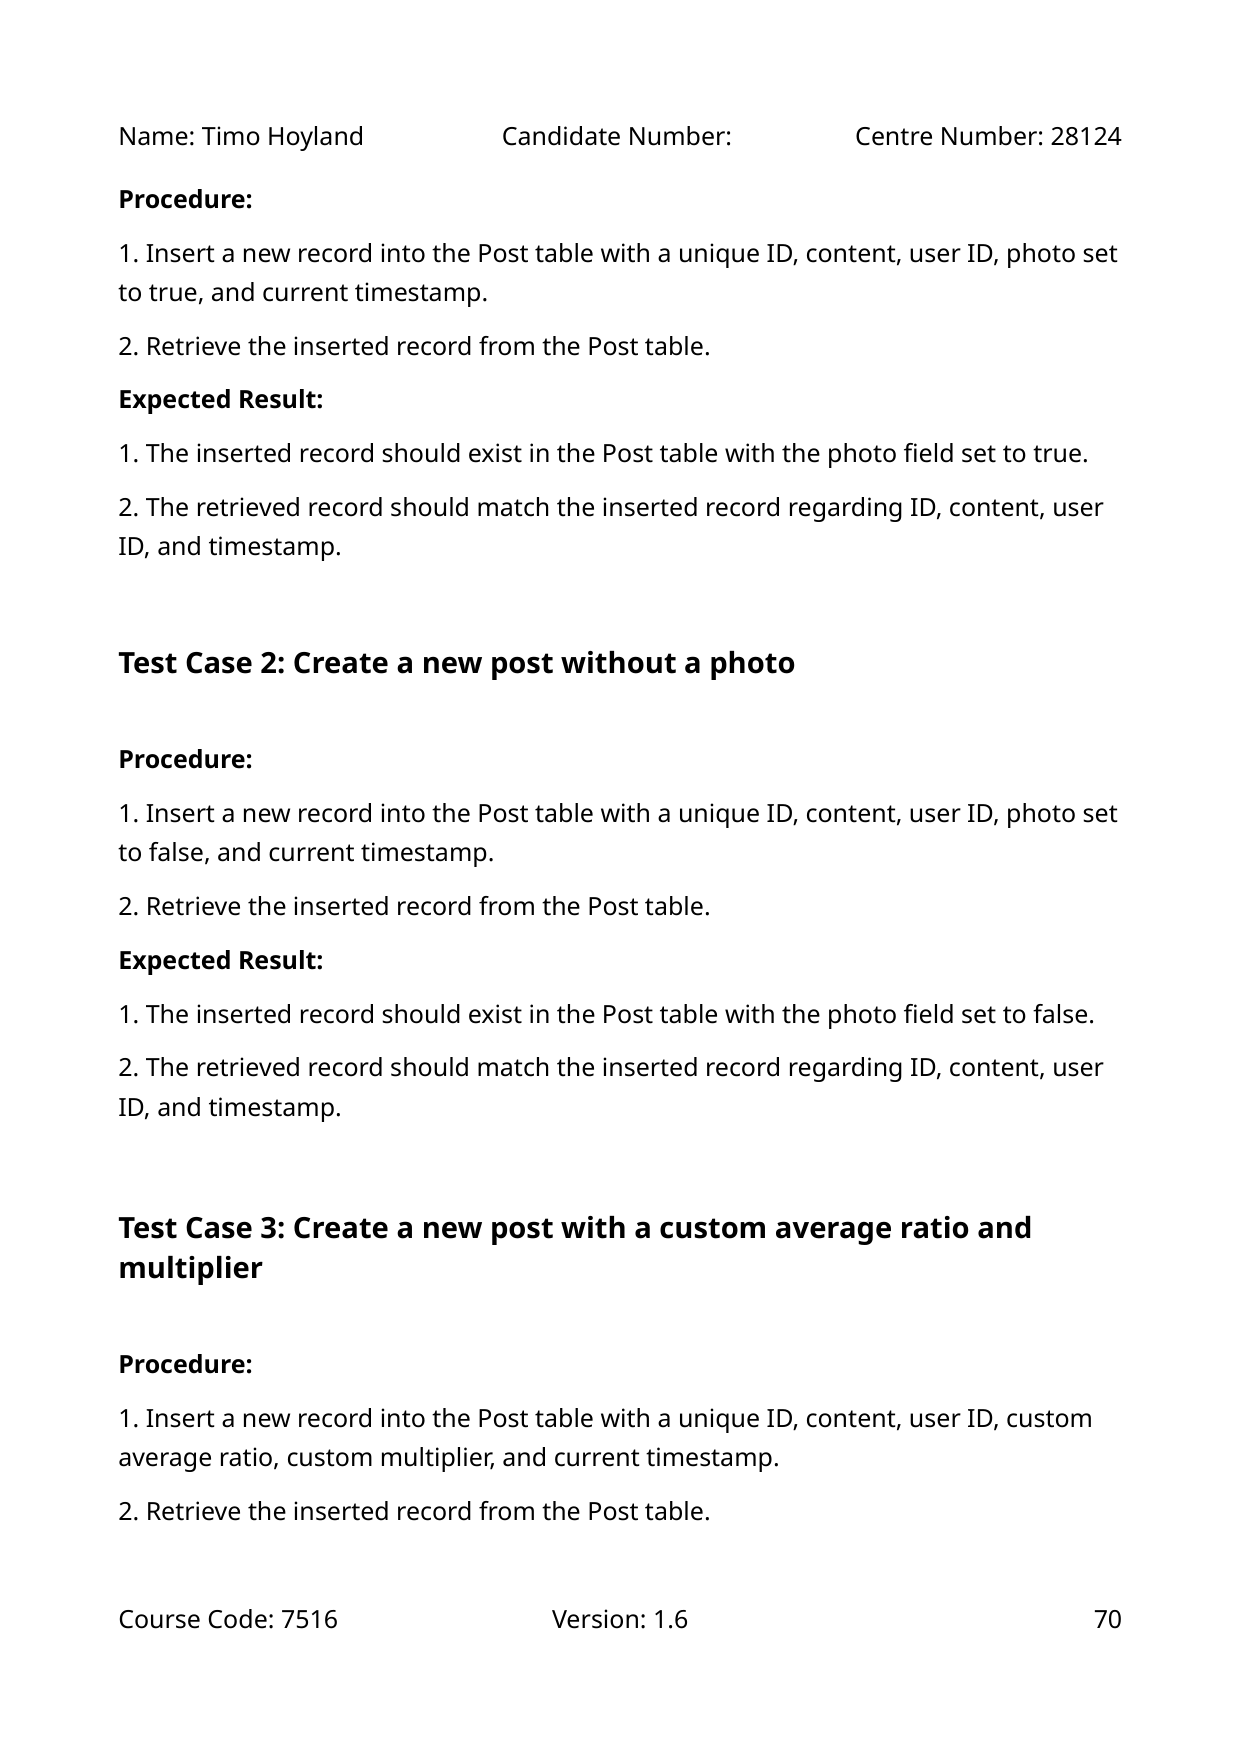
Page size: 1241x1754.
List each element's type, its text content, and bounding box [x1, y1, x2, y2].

text 2. The retrieved record should match the inserted record regarding ID, content, user ID, and timestamp. [118, 1050, 1122, 1123]
text 2. Retrieve the inserted record from the Post table. [118, 889, 1122, 923]
text Procedure: [118, 1347, 1122, 1381]
text 1. Insert a new record into the Post table with a unique ID, content, user ID, photo set to false, and current timestamp. [118, 796, 1122, 869]
text 1. The inserted record should exist in the Post table with the photo field set to true. [118, 436, 1122, 470]
text 1. The inserted record should exist in the Post table with the photo field set to false. [118, 996, 1122, 1030]
text 2. The retrieved record should match the inserted record regarding ID, content, user ID, and timestamp. [118, 489, 1122, 563]
text Procedure: [118, 182, 1122, 216]
text Procedure: [118, 742, 1122, 776]
text 2. Retrieve the inserted record from the Post table. [118, 328, 1122, 362]
text 1. Insert a new record into the Post table with a unique ID, content, user ID, photo set to true, and current timestamp. [118, 235, 1122, 309]
subtitle Test Case 3: Create a new post with a custom average ratio and multiplier [118, 1208, 1122, 1287]
text Expected Result: [118, 943, 1122, 977]
text Expected Result: [118, 382, 1122, 416]
subtitle Test Case 2: Create a new post without a photo [118, 642, 1122, 682]
text 2. Retrieve the inserted record from the Post table. [118, 1494, 1122, 1528]
text 1. Insert a new record into the Post table with a unique ID, content, user ID, custom average ratio, custom multiplier, and current timestamp. [118, 1401, 1122, 1474]
